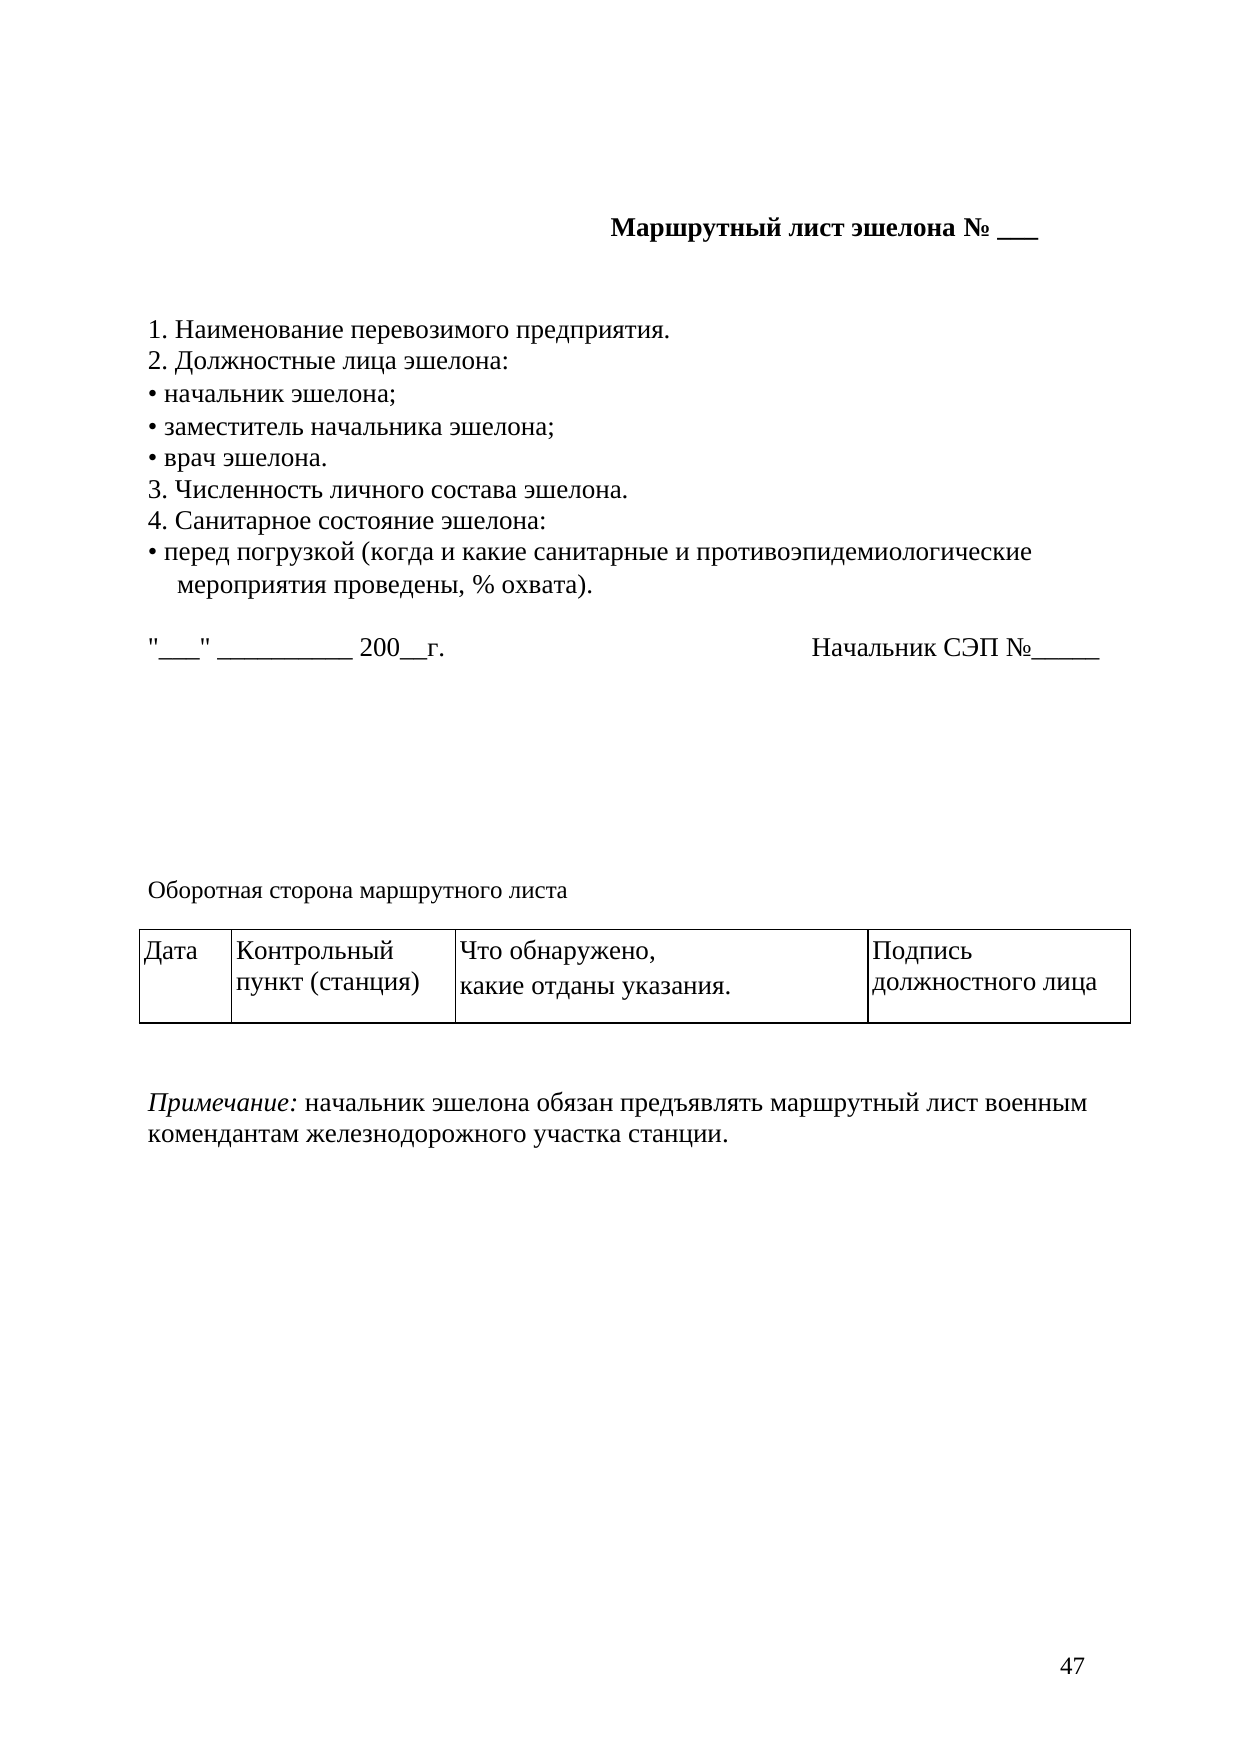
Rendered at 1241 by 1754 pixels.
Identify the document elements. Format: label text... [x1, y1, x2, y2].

text • врач эшелона. [148, 442, 1122, 473]
text 4. Санитарное состояние эшелона: [148, 504, 1122, 535]
table_header Дата [140, 930, 231, 1022]
text • начальник эшелона; [148, 377, 1122, 408]
table_header Что обнаружено, какие отданы указания. [456, 930, 867, 1022]
text "___" __________ 200__г. Начальник СЭП №_____ [148, 631, 1122, 662]
text 1. Наименование перевозимого предприятия. [148, 313, 1122, 344]
text Примечание: начальник эшелона обязан предъявлять маршрутный лист военным комендантам железнодорожного участка станции. [148, 1086, 1122, 1148]
text • заместитель начальника эшелона; [148, 410, 1122, 442]
text • перед погрузкой (когда и какие санитарные и противоэпидемиологические мероприятия проведены, % охвата). [148, 535, 1122, 600]
text Оборотная сторона маршрутного листа [148, 875, 1122, 903]
text Маршрутный лист эшелона № ___ [148, 212, 1122, 243]
table_header Контрольный пункт (станция) [232, 930, 455, 1022]
text 2. Должностные лица эшелона: [148, 344, 1122, 375]
table_header Подпись должностного лица [869, 930, 1130, 1022]
text 3. Численность личного состава эшелона. [148, 473, 1122, 504]
